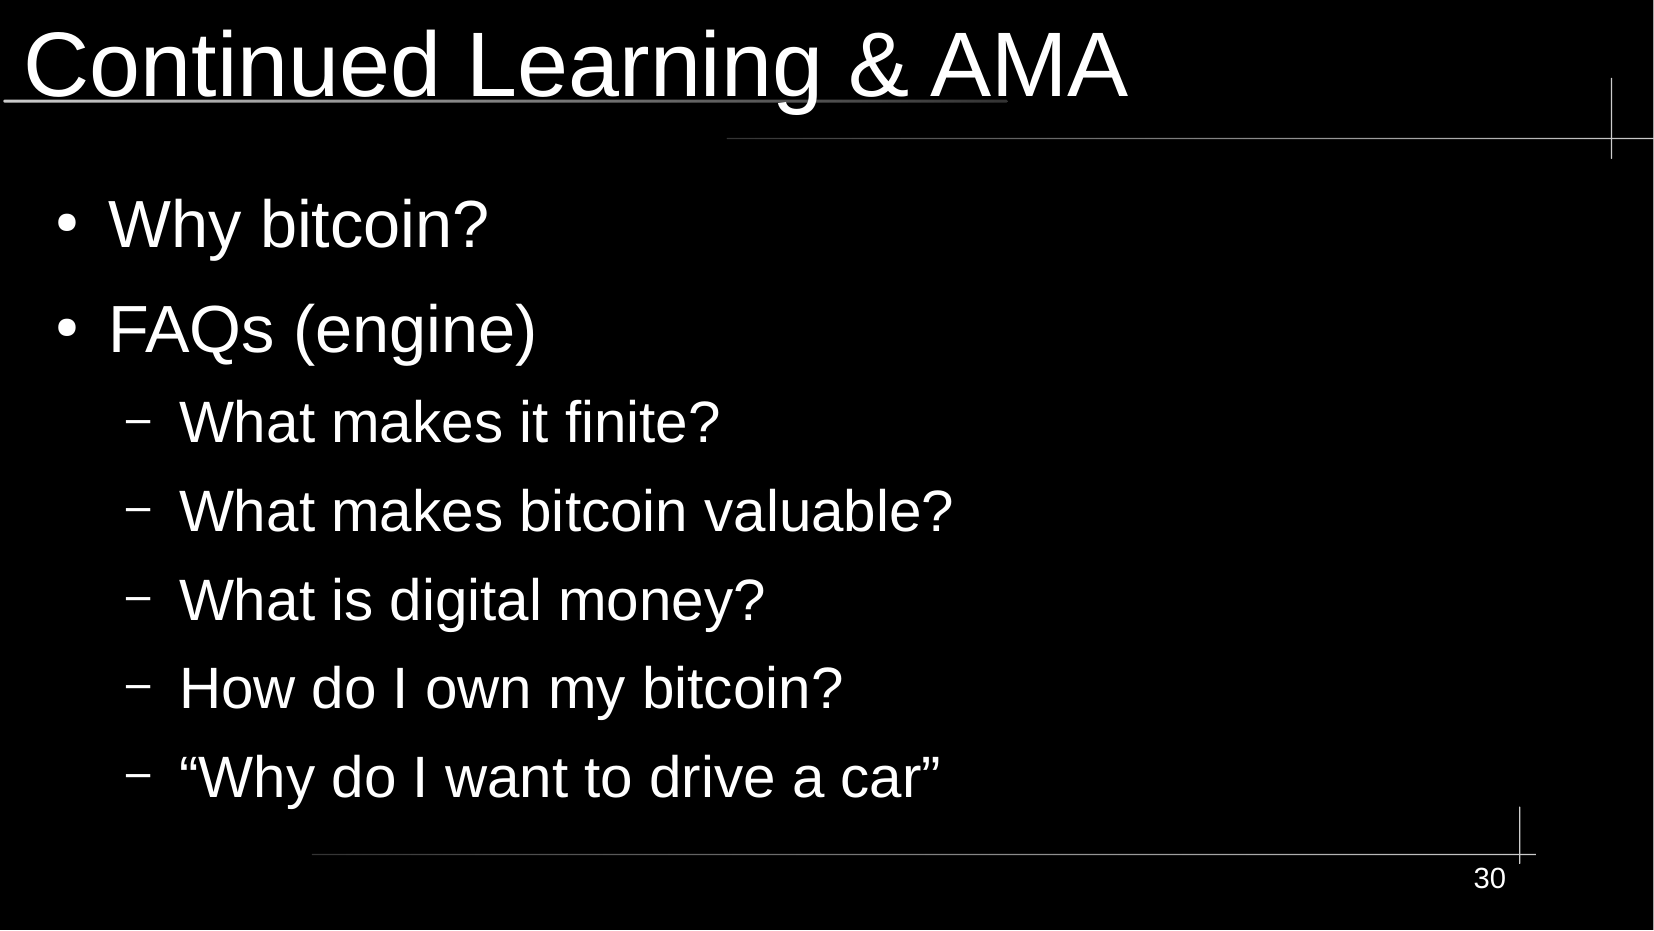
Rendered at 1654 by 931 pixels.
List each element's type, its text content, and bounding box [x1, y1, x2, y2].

title Continued Learning & AMA [23, 11, 1589, 119]
list Why bitcoin? FAQs (engine) What makes it finite? What makes bitcoin valuable? What is digital money? How do I own my bitcoin? “Why do I want to drive a car” [37, 187, 1613, 833]
